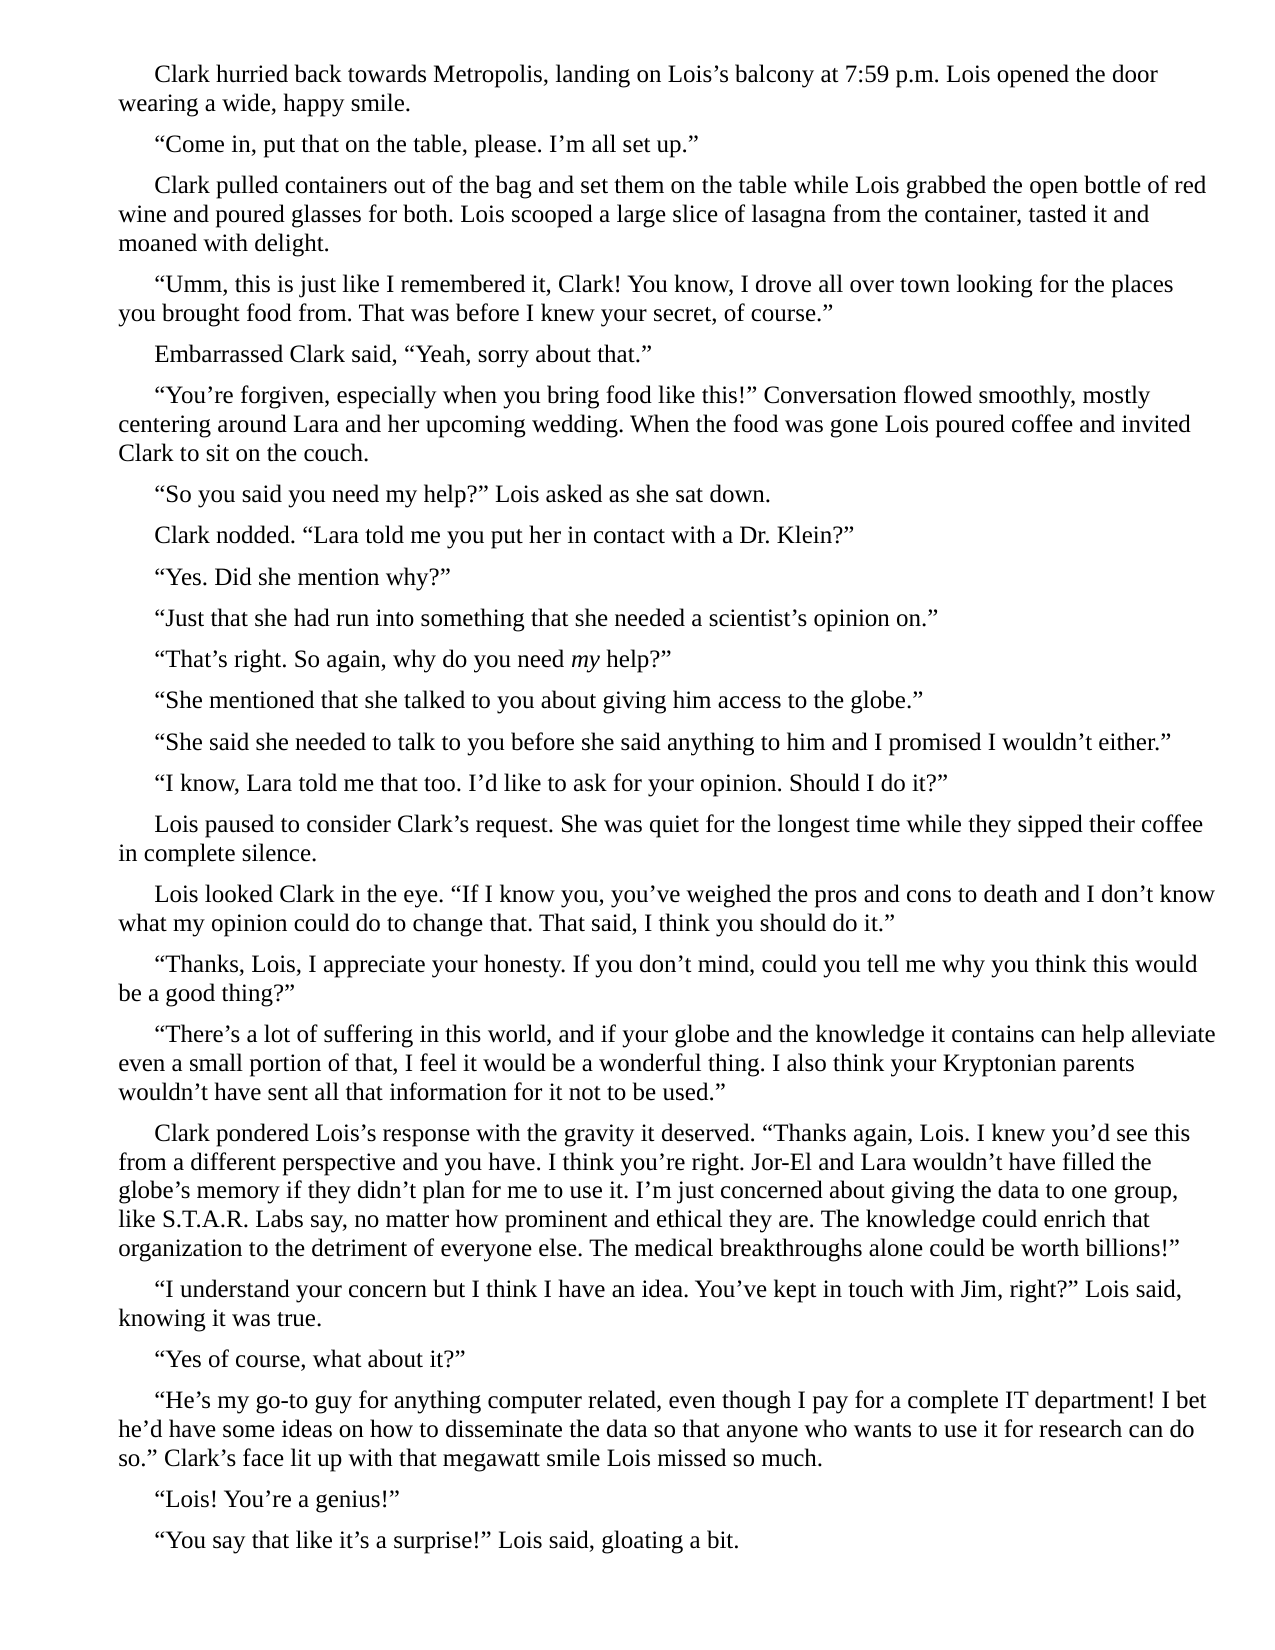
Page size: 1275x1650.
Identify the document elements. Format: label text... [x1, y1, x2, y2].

text Lois paused to consider Clark’s request. She was quiet for the longest time while they sipped their coffee in complete silence. [118, 809, 1216, 867]
text “She said she needed to talk to you before she said anything to him and I promised I wouldn’t either.” [118, 727, 1216, 755]
text “Thanks, Lois, I appreciate your honesty. If you don’t mind, could you tell me why you think this would be a good thing?” [118, 949, 1216, 1007]
text “He’s my go-to guy for anything computer related, even though I pay for a complete IT department! I bet he’d have some ideas on how to disseminate the data so that anyone who wants to use it for research can do so.” Clark’s face lit up with that megawatt smile Lois missed so much. [118, 1385, 1216, 1472]
text “You say that like it’s a surprise!” Lois said, gloating a bit. [118, 1525, 1216, 1554]
text “Lois! You’re a genius!” [118, 1484, 1216, 1513]
text “There’s a lot of suffering in this world, and if your globe and the knowledge it contains can help alleviate even a small portion of that, I feel it would be a wonderful thing. I also think your Kryptonian parents wouldn’t have sent all that information for it not to be used.” [118, 1019, 1216, 1105]
text Clark nodded. “Lara told me you put her in contact with a Dr. Klein?” [118, 520, 1216, 549]
text “I understand your concern but I think I have an idea. You’ve kept in touch with Jim, right?” Lois said, knowing it was true. [118, 1274, 1216, 1332]
text “She mentioned that she talked to you about giving him access to the globe.” [118, 685, 1216, 714]
text Clark pulled containers out of the bag and set them on the table while Lois grabbed the open bottle of red wine and poured glasses for both. Lois scooped a large slice of lasagna from the container, tasted it and moaned with delight. [118, 170, 1216, 257]
text “Yes. Did she mention why?” [118, 562, 1216, 590]
text “Umm, this is just like I remembered it, Clark! You know, I drove all over town looking for the places you brought food from. That was before I knew your secret, of course.” [118, 269, 1216, 327]
text “Come in, put that on the table, please. I’m all set up.” [118, 129, 1216, 158]
text “I know, Lara told me that too. I’d like to ask for your opinion. Should I do it?” [118, 768, 1216, 797]
text Clark pondered Lois’s response with the gravity it deserved. “Thanks again, Lois. I knew you’d see this from a different perspective and you have. I think you’re right. Jor-El and Lara wouldn’t have filled the globe’s memory if they didn’t plan for me to use it. I’m just concerned about giving the data to one group, like S.T.A.R. Labs say, no matter how prominent and ethical they are. The knowledge could enrich that organization to the detriment of everyone else. The medical breakthroughs alone could be worth billions!” [118, 1118, 1216, 1262]
text “That’s right. So again, why do you need my help?” [118, 644, 1216, 673]
text Lois looked Clark in the eye. “If I know you, you’ve weighed the pros and cons to death and I don’t know what my opinion could do to change that. That said, I think you should do it.” [118, 879, 1216, 937]
text Clark hurried back towards Metropolis, landing on Lois’s balcony at 7:59 p.m. Lois opened the door wearing a wide, happy smile. [118, 59, 1216, 117]
text Embarrassed Clark said, “Yeah, sorry about that.” [118, 339, 1216, 368]
text “So you said you need my help?” Lois asked as she sat down. [118, 479, 1216, 508]
text “Yes of course, what about it?” [118, 1344, 1216, 1373]
text “You’re forgiven, especially when you bring food like this!” Conversation flowed smoothly, mostly centering around Lara and her upcoming wedding. When the food was gone Lois poured coffee and invited Clark to sit on the couch. [118, 380, 1216, 467]
text “Just that she had run into something that she needed a scientist’s opinion on.” [118, 603, 1216, 632]
